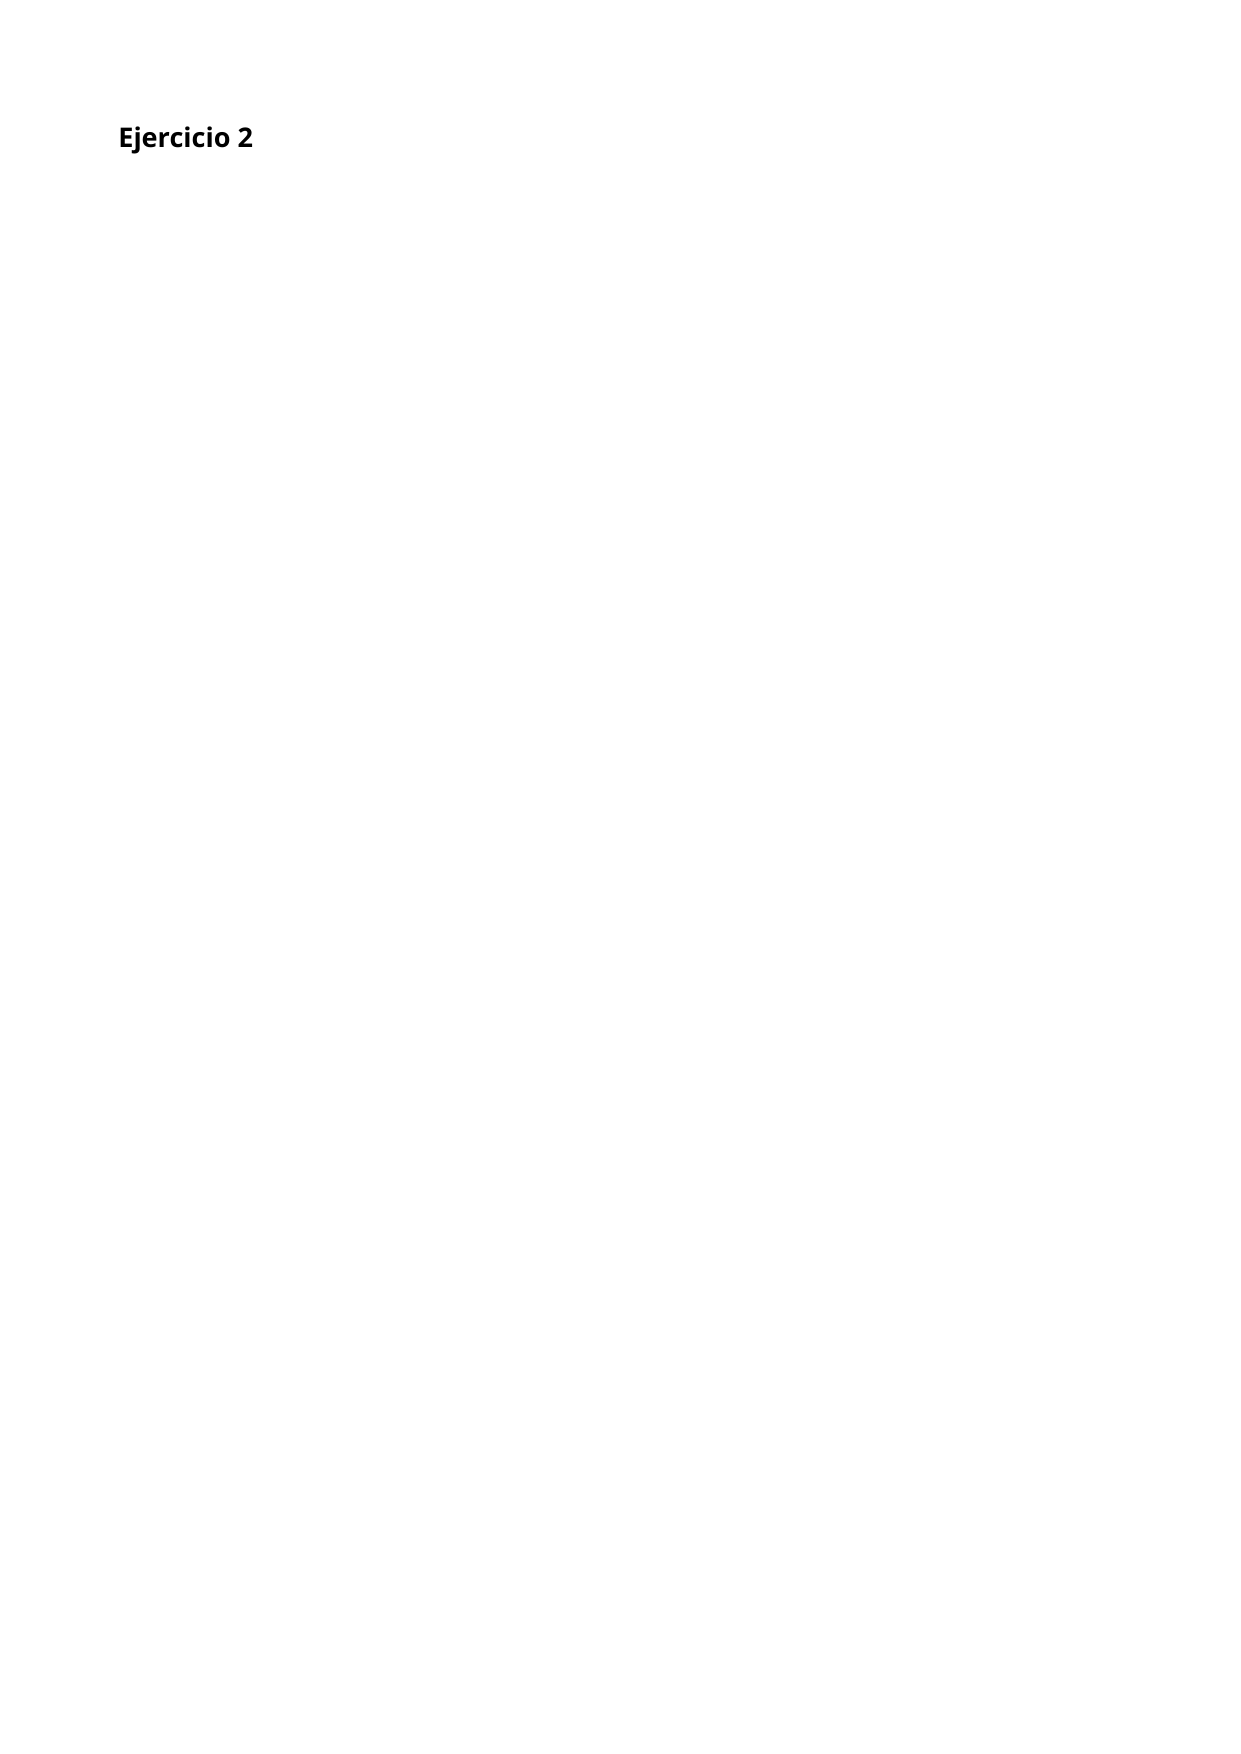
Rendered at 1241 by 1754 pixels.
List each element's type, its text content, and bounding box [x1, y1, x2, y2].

text Ejercicio 2 [118, 118, 1122, 155]
